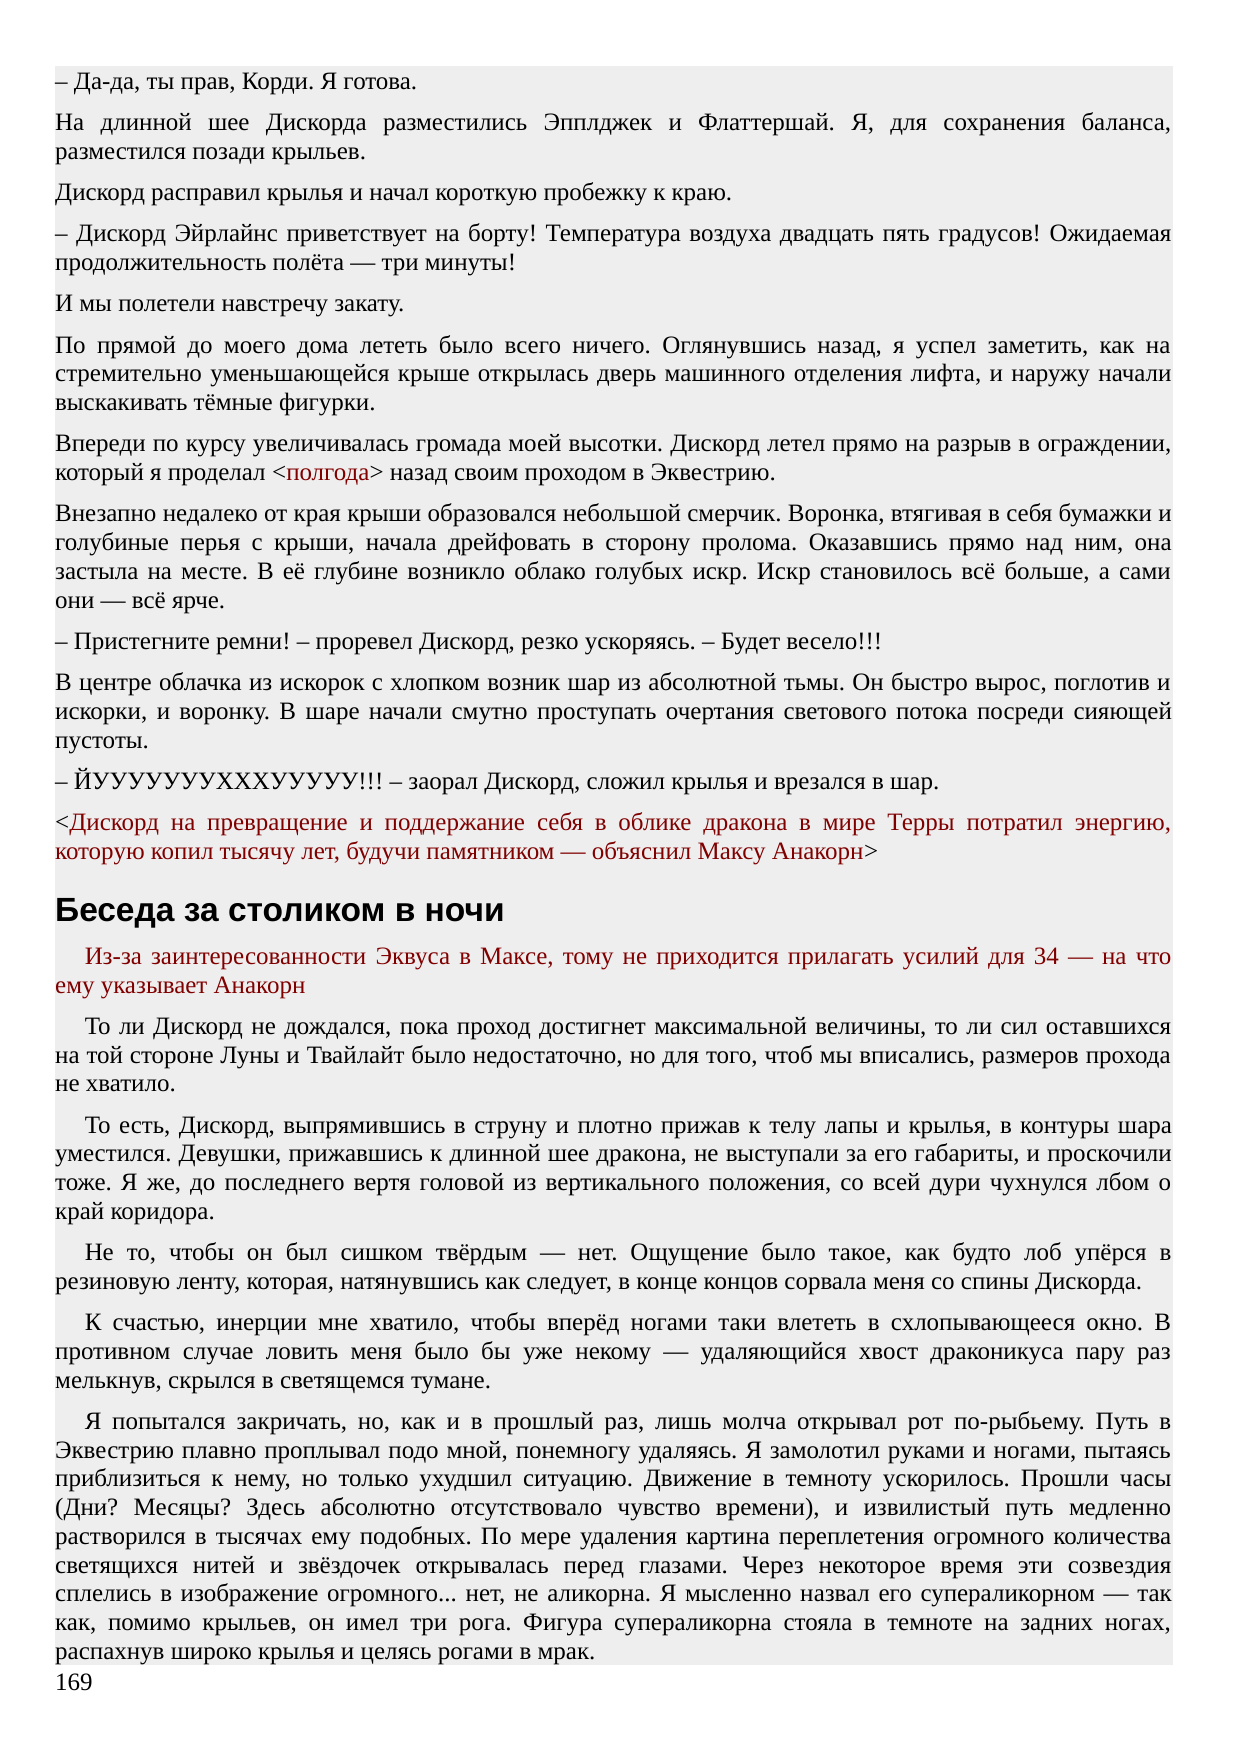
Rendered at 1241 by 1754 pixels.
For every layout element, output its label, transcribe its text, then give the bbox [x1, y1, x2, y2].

text На длинной шее Дискорда разместились Эпплджек и Флаттершай. Я, для сохранения баланса, разместился позади крыльев. [55, 107, 1173, 165]
text Из-за заинтересованности Эквуса в Максе, тому не приходится прилагать усилий для 34 — на что ему указывает Анакорн [55, 941, 1173, 998]
text – Дискорд Эйрлайнс приветствует на борту! Температура воздуха двадцать пять градусов! Ожидаемая продолжительность полёта — три минуты! [55, 218, 1173, 276]
text Впереди по курсу увеличивалась громада моей высотки. Дискорд летел прямо на разрыв в ограждении, который я проделал <полгода> назад своим проходом в Эквестрию. [55, 428, 1173, 486]
text Внезапно недалеко от края крыши образовался небольшой смерчик. Воронка, втягивая в себя бумажки и голубиные перья с крыши, начала дрейфовать в сторону пролома. Оказавшись прямо над ним, она застыла на месте. В её глубине возникло облако голубых искр. Искр становилось всё больше, а сами они — всё ярче. [55, 498, 1173, 613]
text – ЙУУУУУУУХХХУУУУУ!!! – заорал Дискорд, сложил крылья и врезался в шар. [55, 766, 1173, 795]
text – Да-да, ты прав, Корди. Я готова. [55, 66, 1173, 95]
text В центре облачка из искорок с хлопком возник шар из абсолютной тьмы. Он быстро вырос, поглотив и искорки, и воронку. В шаре начали смутно проступать очертания светового потока посреди сияющей пустоты. [55, 667, 1173, 753]
text – Пристегните ремни! – проревел Дискорд, резко ускоряясь. – Будет весело!!! [55, 626, 1173, 655]
text Не то, чтобы он был сишком твёрдым — нет. Ощущение было такое, как будто лоб упёрся в резиновую ленту, которая, натянувшись как следует, в конце концов сорвала меня со спины Дискорда. [55, 1237, 1173, 1295]
text То есть, Дискорд, выпрямившись в струну и плотно прижав к телу лапы и крылья, в контуры шара уместился. Девушки, прижавшись к длинной шее дракона, не выступали за его габариты, и проскочили тоже. Я же, до последнего вертя головой из вертикального положения, со всей дури чухнулся лбом о край коридора. [55, 1110, 1173, 1225]
text К счастью, инерции мне хватило, чтобы вперёд ногами таки влететь в схлопывающееся окно. В противном случае ловить меня было бы уже некому — удаляющийся хвост драконикуса пару раз мелькнув, скрылся в светящемся тумане. [55, 1307, 1173, 1393]
subtitle Беседа за столиком в ночи [55, 890, 1173, 928]
text <Дискорд на превращение и поддержание себя в облике дракона в мире Терры потратил энергию, которую копил тысячу лет, будучи памятником — объяснил Максу Анакорн> [55, 807, 1173, 865]
text По прямой до моего дома лететь было всего ничего. Оглянувшись назад, я успел заметить, как на стремительно уменьшающейся крыше открылась дверь машинного отделения лифта, и наружу начали выскакивать тёмные фигурки. [55, 330, 1173, 416]
text Я попытался закричать, но, как и в прошлый раз, лишь молча открывал рот по-рыбьему. Путь в Эквестрию плавно проплывал подо мной, понемногу удаляясь. Я замолотил руками и ногами, пытаясь приблизиться к нему, но только ухудшил ситуацию. Движение в темноту ускорилось. Прошли часы (Дни? Месяцы? Здесь абсолютно отсутствовало чувство времени), и извилистый путь медленно растворился в тысячах ему подобных. По мере удаления картина переплетения огромного количества светящихся нитей и звёздочек открывалась перед глазами. Через некоторое время эти созвездия сплелись в изображение огромного... нет, не аликорна. Я мысленно назвал его супераликорном — так как, помимо крыльев, он имел три рога. Фигура супераликорна стояла в темноте на задних ногах, распахнув широко крылья и целясь рогами в мрак. [55, 1406, 1173, 1665]
text Дискорд расправил крылья и начал короткую пробежку к краю. [55, 177, 1173, 206]
text И мы полетели навстречу закату. [55, 288, 1173, 317]
text То ли Дискорд не дождался, пока проход достигнет максимальной величины, то ли сил оставшихся на той стороне Луны и Твайлайт было недостаточно, но для того, чтоб мы вписались, размеров прохода не хватило. [55, 1011, 1173, 1097]
